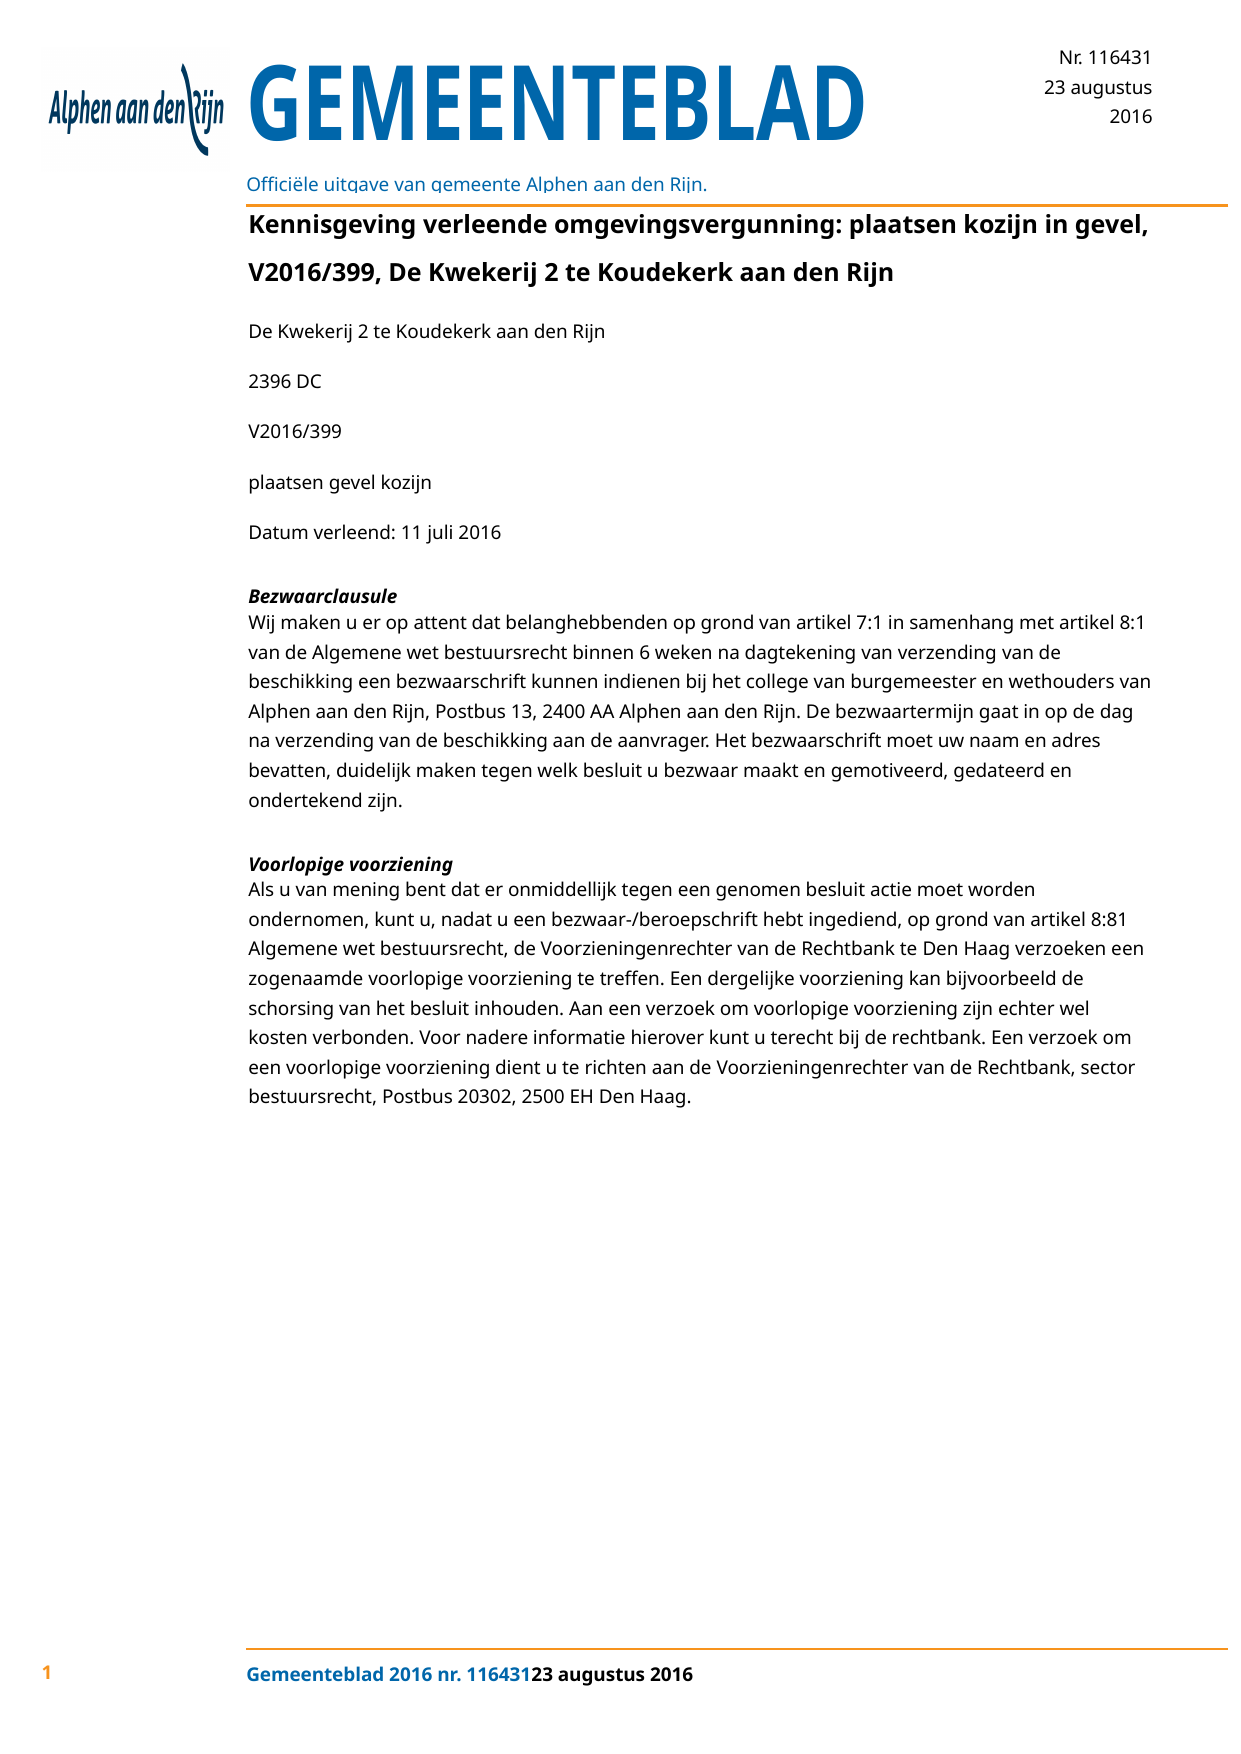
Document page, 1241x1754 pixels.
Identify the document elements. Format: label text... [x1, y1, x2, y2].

text 2396 DC [248, 368, 1152, 394]
text Voorlopige voorziening [248, 851, 1152, 876]
text De Kwekerij 2 te Koudekerk aan den Rijn [248, 318, 1152, 344]
text plaatsen gevel kozijn [248, 469, 1152, 495]
text Bezwaarclausule [248, 583, 1152, 609]
text Als u van mening bent dat er onmiddellijk tegen een genomen besluit actie moet worden ondernomen, kunt u, nadat u een bezwaar-/beroepschrift hebt ingediend, op grond van artikel 8:81 Algemene wet bestuursrecht, de Voorzieningenrechter van de Rechtbank te Den Haag verzoeken een zogenaamde voorlopige voorziening te treffen. Een dergelijke voorziening kan bijvoorbeeld de schorsing van het besluit inhouden. Aan een verzoek om voorlopige voorziening zijn echter wel kosten verbonden. Voor nadere informatie hierover kunt u terecht bij de rechtbank. Een verzoek om een voorlopige voorziening dient u te richten aan de Voorzieningenrechter van de Rechtbank, sector bestuursrecht, Postbus 20302, 2500 EH Den Haag. [248, 876, 1152, 1109]
text Datum verleend: 11 juli 2016 [248, 519, 1152, 545]
text Wij maken u er op attent dat belanghebbenden op grond van artikel 7:1 in samenhang met artikel 8:1 van de Algemene wet bestuursrecht binnen 6 weken na dagtekening van verzending van de beschikking een bezwaarschrift kunnen indienen bij het college van burgemeester en wethouders van Alphen aan den Rijn, Postbus 13, 2400 AA Alphen aan den Rijn. De bezwaartermijn gaat in op de dag na verzending van de beschikking aan de aanvrager. Het bezwaarschrift moet uw naam en adres bevatten, duidelijk maken tegen welk besluit u bezwaar maakt en gemotiveerd, gedateerd en ondertekend zijn. [248, 609, 1152, 812]
picture [41, 47, 231, 172]
text V2016/399 [248, 419, 1152, 444]
text Kennisgeving verleende omgevingsvergunning: plaatsen kozijn in gevel, V2016/399, De Kwekerij 2 te Koudekerk aan den Rijn [248, 207, 1152, 288]
